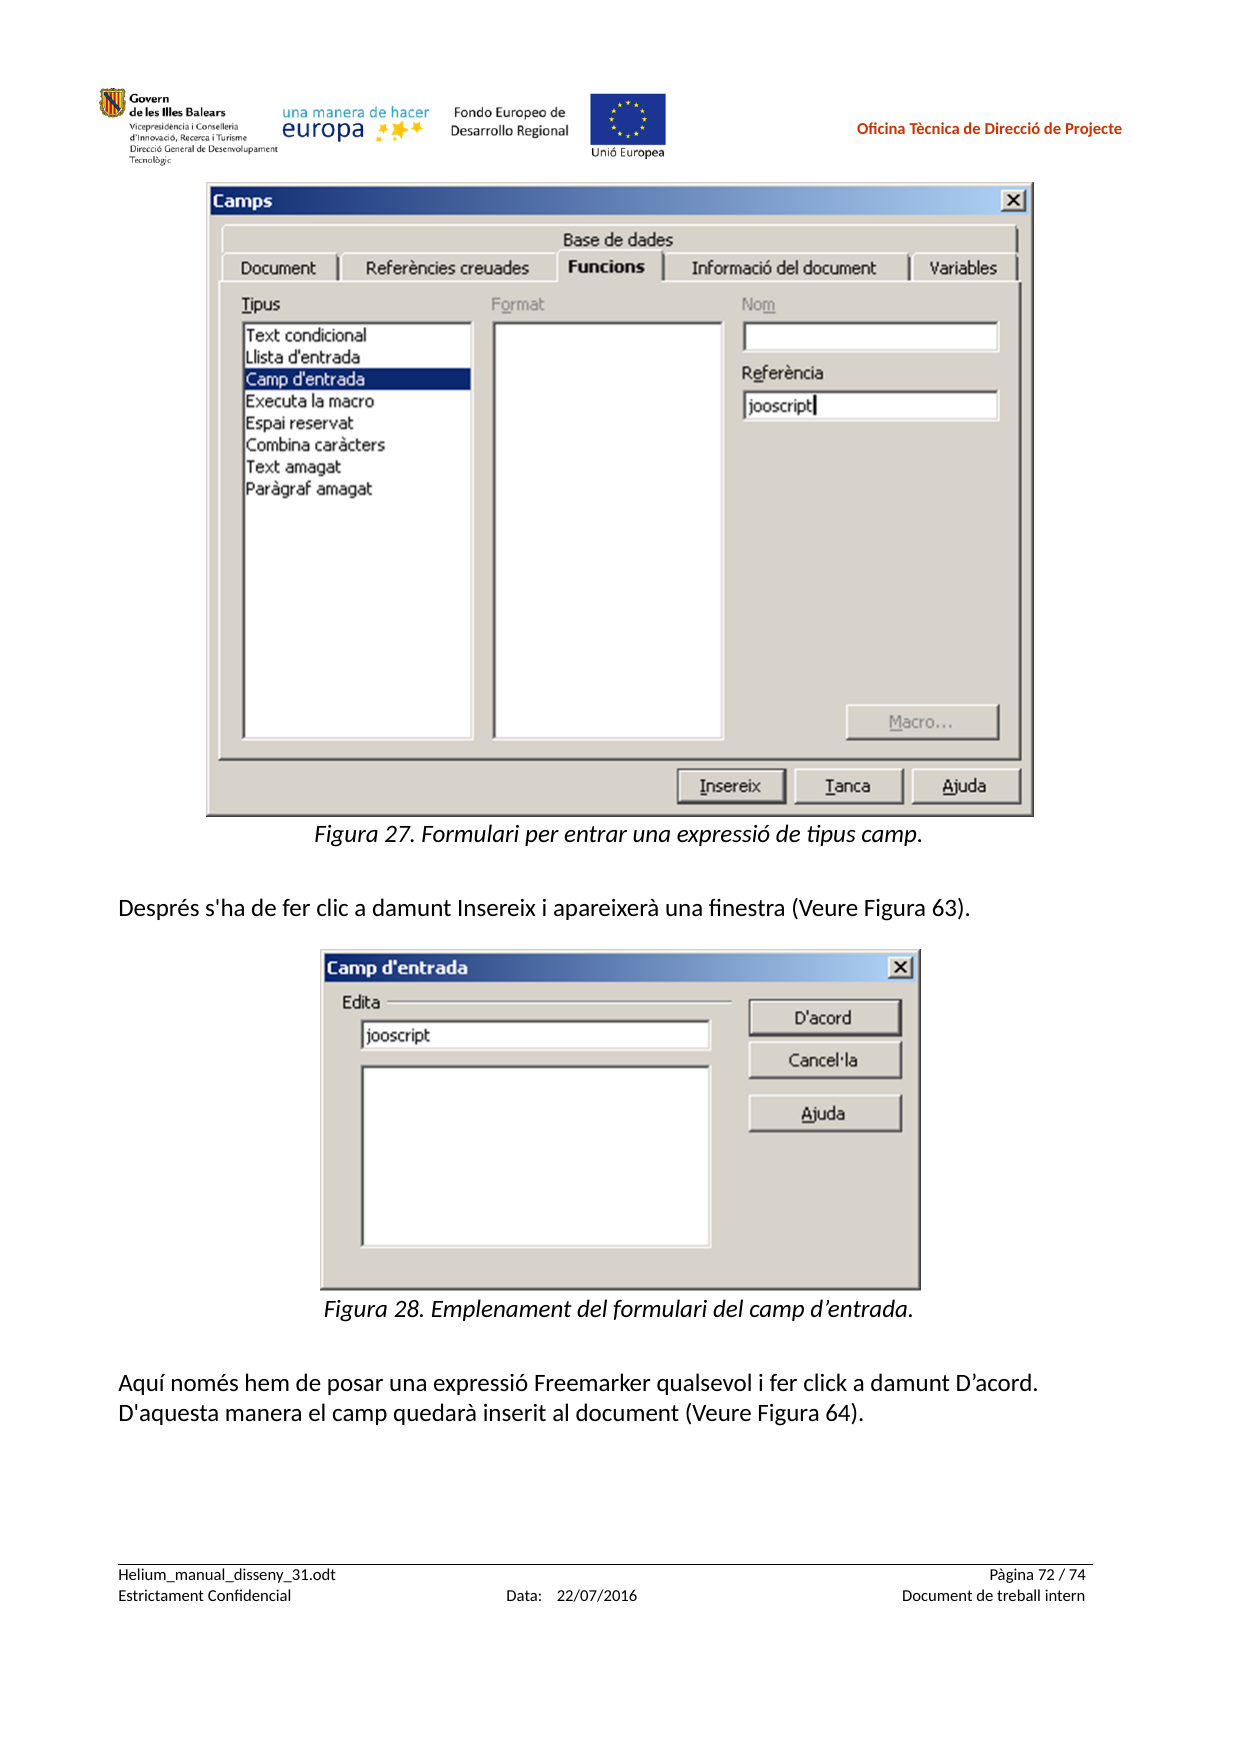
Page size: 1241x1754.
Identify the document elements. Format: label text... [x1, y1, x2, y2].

text Figura 27. Formulari per entrar una expressió de tipus camp. [204, 819, 1036, 849]
picture [204, 180, 1036, 819]
picture [99, 87, 668, 166]
text Aquí només hem de posar una expressió Freemarker qualsevol i fer click a damunt D’acord. D'aquesta manera el camp quedarà inserit al document (Veure Figura 64). [118, 1367, 1122, 1428]
text Figura 28. Emplenament del formulari del camp d’entrada. [318, 1294, 922, 1324]
text Després s'ha de fer clic a damunt Insereix i apareixerà una finestra (Veure Figura 63). [118, 892, 1122, 922]
picture [318, 947, 923, 1294]
